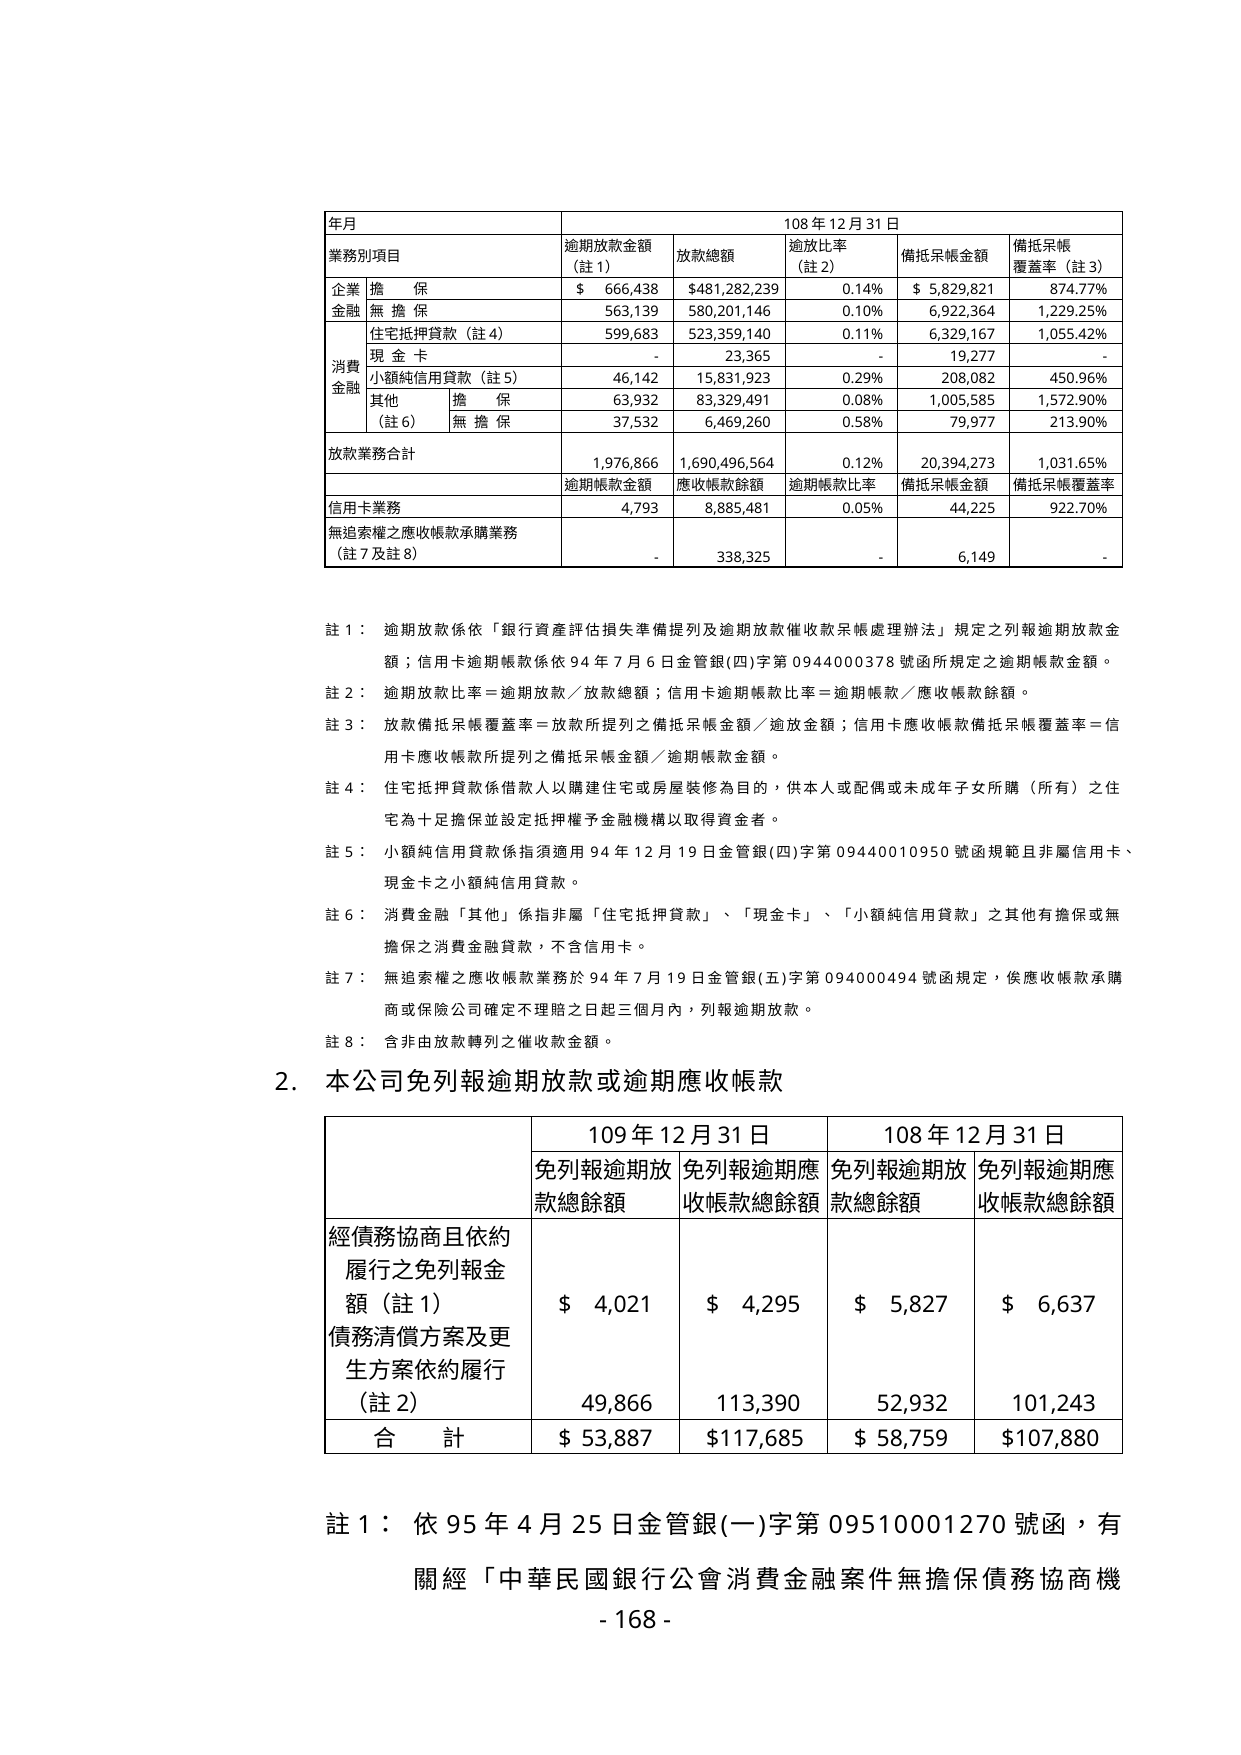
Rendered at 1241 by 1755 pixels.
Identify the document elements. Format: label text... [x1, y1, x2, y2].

table_cell $ 4,021 [532, 1219, 679, 1319]
table_cell 消費 金融 [326, 322, 366, 432]
table_cell 0.14% [786, 278, 897, 299]
table_cell 小額純信用貸款（註5） [367, 367, 561, 388]
text 2. 本公司免列報逾期放款或逾期應收帳款 [266, 1062, 1122, 1098]
table_cell 563,139 [562, 300, 673, 321]
text 註7： 無追索權之應收帳款業務於94年7月19日金管銀(五)字第094000494號函規定，俟應收帳款承購商或保險公司確定不理賠之日起三個月內，列報逾期放款。 [325, 967, 1122, 1019]
table_cell 債務清償方案及更生方案依約履行（註2） [326, 1319, 531, 1419]
text 註1： 依95年4月25日金管銀(一)字第09510001270號函，有關經「中華民國銀行公會消費金融案件無擔保債務協商機 [325, 1505, 1122, 1596]
table_cell 逾期帳款金額 [562, 474, 673, 495]
table_cell 經債務協商且依約履行之免列報金額（註1） [326, 1219, 531, 1319]
table_cell 213.90% [1010, 411, 1122, 432]
table_cell 8,885,481 [674, 496, 785, 517]
table_cell 逾期放款金額 （註1） [562, 235, 673, 277]
table_cell 備抵呆帳金額 [898, 474, 1009, 495]
table_cell 免列報逾期應收帳款總餘額 [680, 1152, 827, 1218]
table_cell 無 擔 保 [367, 300, 561, 321]
table_cell 19,277 [898, 344, 1009, 366]
table_cell $ 107,880 [975, 1420, 1122, 1453]
table_cell 合 計 [326, 1420, 531, 1453]
table_cell $ 58,759 [828, 1420, 974, 1453]
table_cell 1,031.65% [1010, 433, 1122, 473]
table_cell [326, 474, 561, 495]
table_cell 208,082 [898, 367, 1009, 388]
table_cell 52,932 [828, 1319, 974, 1419]
table_cell $ 666,438 [562, 278, 673, 299]
table_cell 523,359,140 [674, 322, 785, 343]
table_cell 應收帳款餘額 [674, 474, 785, 495]
table_cell 0.08% [786, 389, 897, 410]
table_header [326, 1117, 531, 1218]
table_cell 免列報逾期應收帳款總餘額 [975, 1152, 1122, 1218]
table_cell 37,532 [562, 411, 673, 432]
table_cell 免列報逾期放款總餘額 [532, 1152, 679, 1218]
table_cell 15,831,923 [674, 367, 785, 388]
table_cell 擔 保 [450, 389, 561, 410]
table_cell 0.12% [786, 433, 897, 473]
table_cell 450.96% [1010, 367, 1122, 388]
table_cell 4,793 [562, 496, 673, 517]
table_cell 擔 保 [367, 278, 561, 299]
table_cell 1,572.90% [1010, 389, 1122, 410]
text 註5： 小額純信用貸款係指須適用94年12月19日金管銀(四)字第09440010950號函規範且非屬信用卡、現金卡之小額純信用貸款。 [325, 840, 1122, 893]
text 註6： 消費金融「其他」係指非屬「住宅抵押貸款」、「現金卡」、「小額純信用貸款」之其他有擔保或無擔保之消費金融貸款，不含信用卡。 [325, 903, 1122, 956]
table_cell 6,329,167 [898, 322, 1009, 343]
table_cell 逾期帳款比率 [786, 474, 897, 495]
text 註3： 放款備抵呆帳覆蓋率＝放款所提列之備抵呆帳金額／逾放金額；信用卡應收帳款備抵呆帳覆蓋率＝信用卡應收帳款所提列之備抵呆帳金額／逾期帳款金額。 [325, 713, 1122, 766]
table_cell 0.58% [786, 411, 897, 432]
table_cell 0.10% [786, 300, 897, 321]
table_cell 1,976,866 [562, 433, 673, 473]
table_cell 1,229.25% [1010, 300, 1122, 321]
table_cell 0.05% [786, 496, 897, 517]
table_cell 23,365 [674, 344, 785, 366]
table_cell 44,225 [898, 496, 1009, 517]
table_cell 0.29% [786, 367, 897, 388]
table_cell 企業 金融 [326, 278, 366, 321]
table_cell 0.11% [786, 322, 897, 343]
table_cell 無 擔 保 [450, 411, 561, 432]
table_cell 63,932 [562, 389, 673, 410]
table_cell 101,243 [975, 1319, 1122, 1419]
table_cell 免列報逾期放款總餘額 [828, 1152, 974, 1218]
text 註1： 逾期放款係依「銀行資產評估損失準備提列及逾期放款催收款呆帳處理辦法」規定之列報逾期放款金額；信用卡逾期帳款係依94年7月6日金管銀(四)字第0944000378號函所規定之逾期帳款金額。 [325, 618, 1122, 671]
table_cell - [1010, 344, 1122, 366]
table_cell $ 5,829,821 [898, 278, 1009, 299]
text 註4： 住宅抵押貸款係借款人以購建住宅或房屋裝修為目的，供本人或配偶或未成年子女所購（所有）之住宅為十足擔保並設定抵押權予金融機構以取得資金者。 [325, 777, 1122, 829]
table_cell $ 481,282,239 [674, 278, 785, 299]
table_cell 599,683 [562, 322, 673, 343]
table_cell 信用卡業務 [326, 496, 561, 517]
table_header 108年12月31日 [562, 212, 1122, 233]
table_cell 1,690,496,564 [674, 433, 785, 473]
table_header 108年12月31日 [828, 1117, 1122, 1151]
table_cell 113,390 [680, 1319, 827, 1419]
table_cell 79,977 [898, 411, 1009, 432]
table_cell 逾放比率 （註2） [786, 235, 897, 277]
table_cell 83,329,491 [674, 389, 785, 410]
table_cell 49,866 [532, 1319, 679, 1419]
table_cell 住宅抵押貸款（註4） [367, 322, 561, 343]
table_cell - [786, 518, 897, 566]
table_cell - [562, 518, 673, 566]
table_cell $ 4,295 [680, 1219, 827, 1319]
table_cell 業務別項目 [326, 235, 561, 277]
table_cell - [1010, 518, 1122, 566]
table_cell 46,142 [562, 367, 673, 388]
table_cell 放款總額 [674, 235, 785, 277]
table_cell 874.77% [1010, 278, 1122, 299]
table_cell 6,469,260 [674, 411, 785, 432]
table_cell 580,201,146 [674, 300, 785, 321]
table_cell - [562, 344, 673, 366]
table_cell 922.70% [1010, 496, 1122, 517]
table_cell $ 53,887 [532, 1420, 679, 1453]
text 註2： 逾期放款比率＝逾期放款／放款總額；信用卡逾期帳款比率＝逾期帳款／應收帳款餘額。 [325, 682, 1122, 703]
table_cell - [786, 344, 897, 366]
text 註8： 含非由放款轉列之催收款金額。 [325, 1030, 1122, 1051]
table_cell 備抵呆帳覆蓋率 [1010, 474, 1122, 495]
table_cell 備抵呆帳 覆蓋率（註3） [1010, 235, 1122, 277]
table_cell $ 117,685 [680, 1420, 827, 1453]
table_cell $ 6,637 [975, 1219, 1122, 1319]
table_cell 放款業務合計 [326, 433, 561, 473]
table_cell 1,055.42% [1010, 322, 1122, 343]
table_cell 備抵呆帳金額 [898, 235, 1009, 277]
table_cell 1,005,585 [898, 389, 1009, 410]
table_cell 6,922,364 [898, 300, 1009, 321]
table_header 109年12月31日 [532, 1117, 827, 1151]
table_cell 其他 （註6） [367, 389, 449, 432]
table_cell 338,325 [674, 518, 785, 566]
table_cell 20,394,273 [898, 433, 1009, 473]
table_header 年月 [326, 212, 561, 233]
table_cell 現 金 卡 [367, 344, 561, 366]
table_cell 6,149 [898, 518, 1009, 566]
table_cell 無追索權之應收帳款承購業務 （註7及註8） [326, 518, 561, 566]
table_cell $ 5,827 [828, 1219, 974, 1319]
